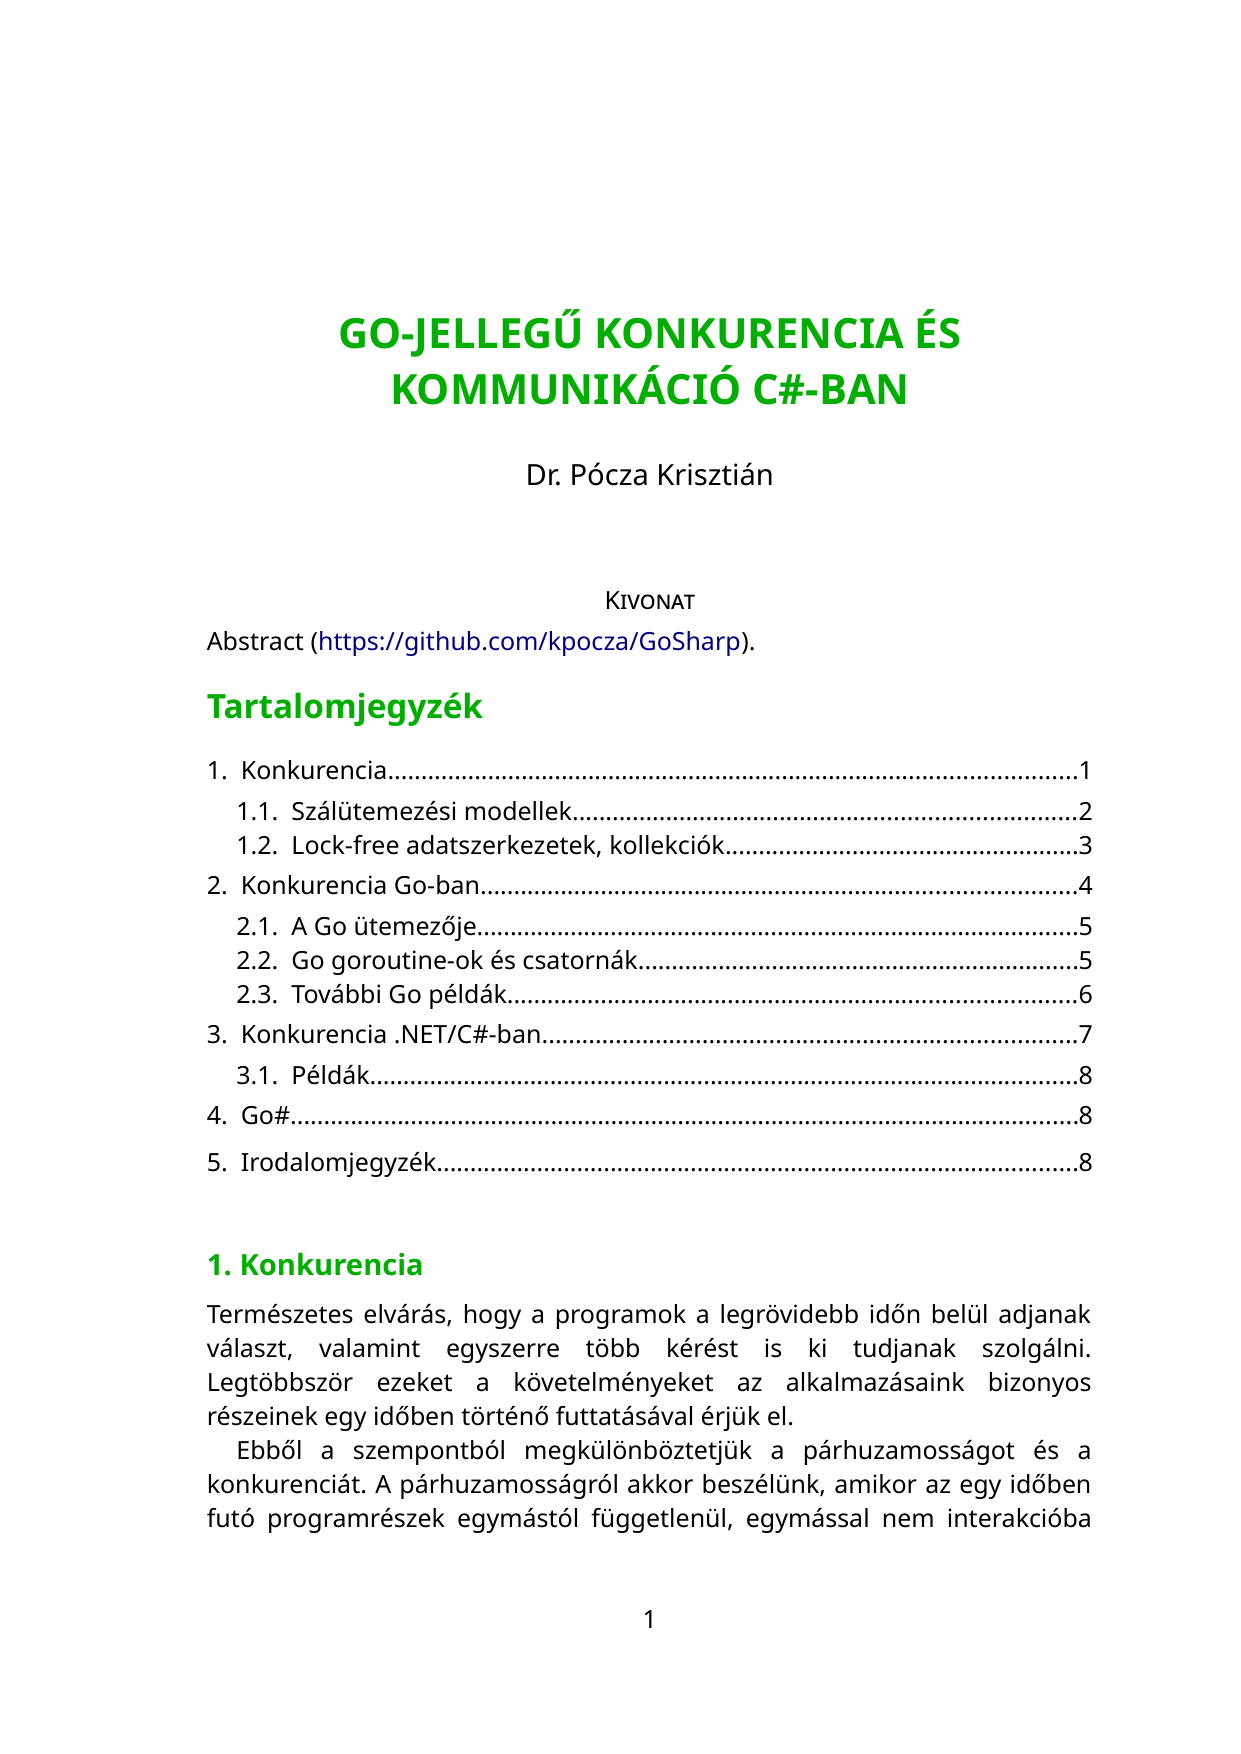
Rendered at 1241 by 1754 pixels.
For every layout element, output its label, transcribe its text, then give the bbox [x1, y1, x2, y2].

text 2.2. ‍ Go goroutine-ok és csatornák 5 [236, 942, 1093, 976]
subtitle Dr. Pócza Krisztián [207, 454, 1093, 494]
subtitle Dr. Pócza Krisztián: Go-jellegű konkurencia és kommunikáció C#-ban [207, 569, 1093, 583]
text Természetes elvárás, hogy a programok a legrövidebb időn belül adjanak választ, valamint egyszerre több kérést is ki tudjanak szolgálni. Legtöbbször ezeket a követelményeket az alkalmazásaink bizonyos részeinek egy időben történő futtatásával érjük el. [207, 1297, 1093, 1433]
text 1.1. ‍ Szálütemezési modellek 2 [236, 793, 1093, 827]
subtitle Konkurencia [207, 1244, 1093, 1284]
subtitle Kivonat [207, 583, 1093, 617]
text 3. ‍ Konkurencia .NET/C#-ban 7 [207, 1017, 1093, 1051]
text 2.3. ‍ További Go példák 6 [236, 976, 1093, 1011]
text 1. ‍ Konkurencia 1 [207, 753, 1093, 787]
text 2. ‍ Konkurencia Go-ban 4 [207, 868, 1093, 902]
text Ebből a szempontból megkülönböztetjük a párhuzamosságot és a konkurenciát. A párhuzamosságról akkor beszélünk, amikor az egy időben futó programrészek egymástól függetlenül, egymással nem interakcióba [207, 1433, 1093, 1535]
text 3.1. ‍ Példák 8 [236, 1057, 1093, 1092]
text 1.2. ‍ Lock-free adatszerkezetek, kollekciók 3 [236, 827, 1093, 861]
text 2.1. ‍ A Go ütemezője 5 [236, 908, 1093, 942]
text 4. ‍ Go# 8 [207, 1098, 1093, 1132]
text 5. ‍ Irodalomjegyzék 8 [207, 1145, 1093, 1179]
text Abstract (https://github.com/kpocza/GoSharp). [207, 623, 1093, 658]
title Go-jellegű konkurencia és kommunikáció C#-ban [207, 303, 1093, 417]
subtitle Tartalomjegyzék [207, 683, 1093, 728]
